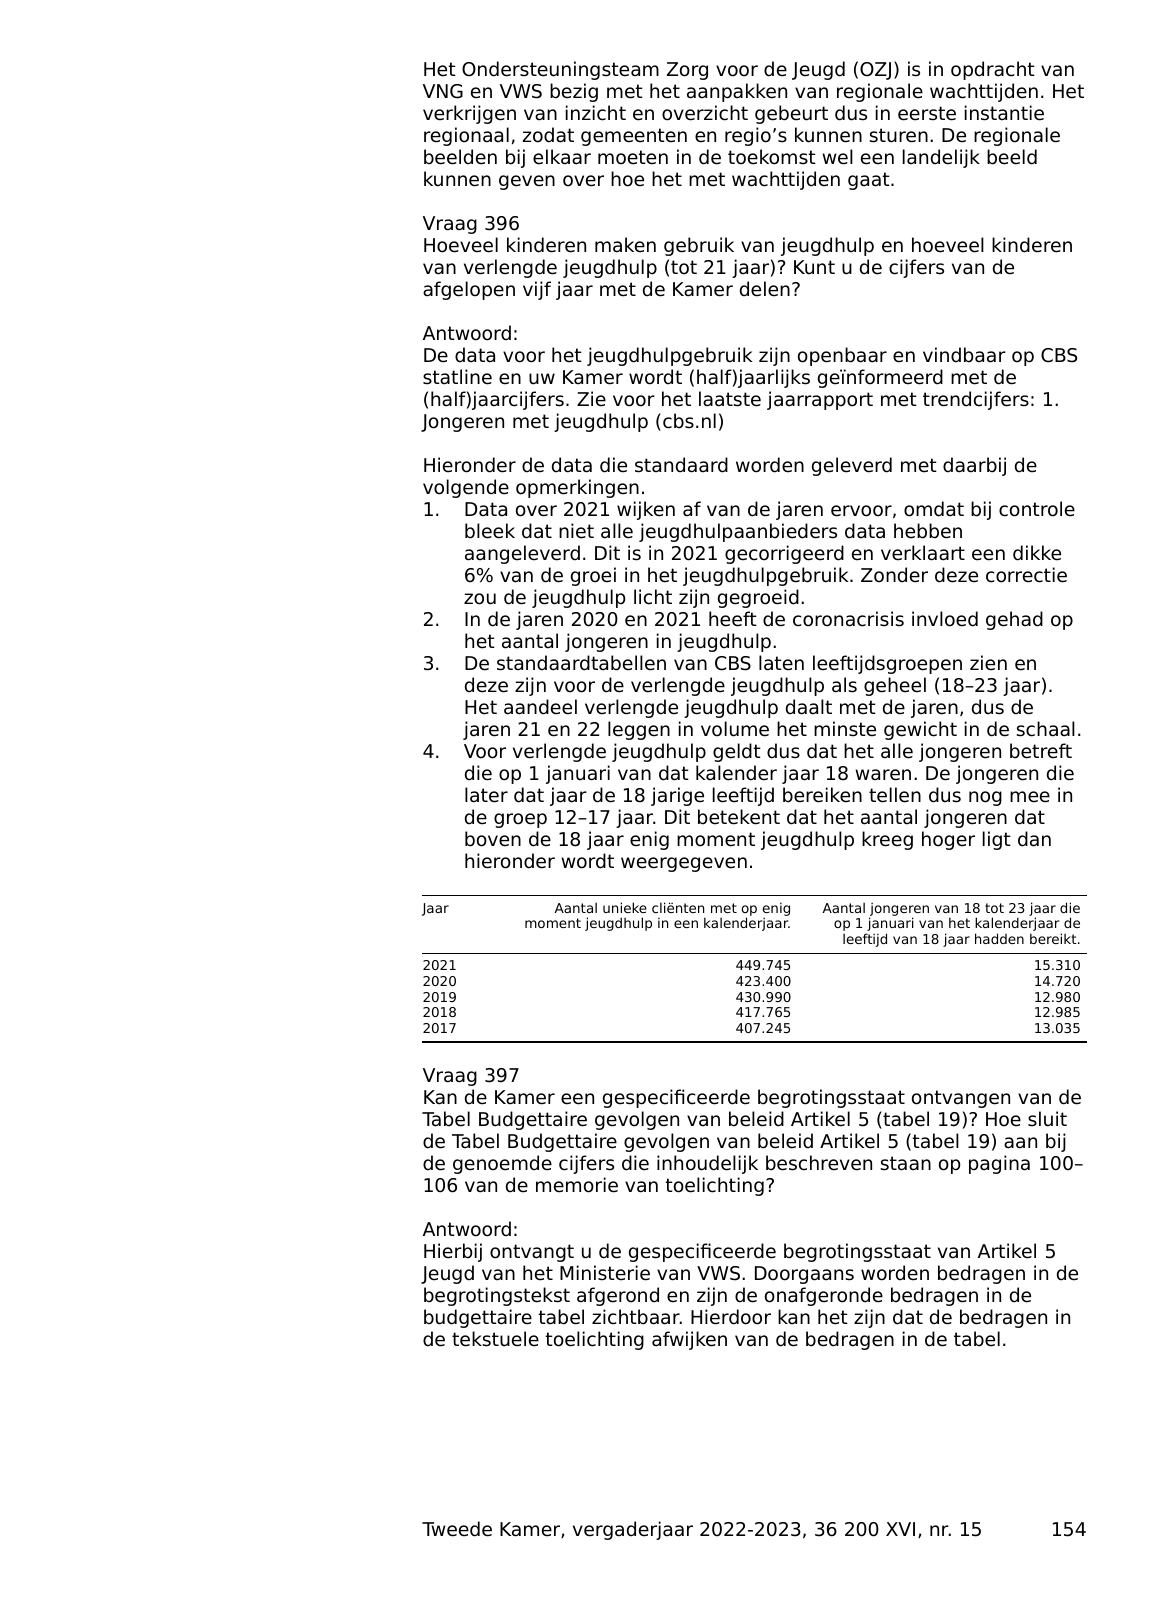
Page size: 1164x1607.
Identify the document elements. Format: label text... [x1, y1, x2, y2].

text 3. De standaardtabellen van CBS laten leeftijdsgroepen zien en deze zijn voor de verlengde jeugdhulp als geheel (18–23 jaar). Het aandeel verlengde jeugdhulp daalt met de jaren, dus de jaren 21 en 22 leggen in volume het minste gewicht in de schaal. [422, 653, 1087, 741]
table_cell 407.245 [502, 1021, 797, 1041]
table_cell 15.310 [797, 954, 1087, 974]
table_cell 2017 [422, 1021, 502, 1041]
text Antwoord: [422, 1219, 1087, 1241]
text Het Ondersteuningsteam Zorg voor de Jeugd (OZJ) is in opdracht van VNG en VWS bezig met het aanpakken van regionale wachttijden. Het verkrijgen van inzicht en overzicht gebeurt dus in eerste instantie regionaal, zodat gemeenten en regio’s kunnen sturen. De regionale beelden bij elkaar moeten in de toekomst wel een landelijk beeld kunnen geven over hoe het met wachttijden gaat. [422, 59, 1087, 191]
table_header Jaar [422, 896, 502, 952]
text Vraag 396 [422, 213, 1087, 235]
table_header Aantal unieke cliënten met op enig moment jeugdhulp in een kalenderjaar. [502, 896, 797, 952]
table_cell 14.720 [797, 974, 1087, 989]
table_cell 430.990 [502, 990, 797, 1005]
table_cell 13.035 [797, 1021, 1087, 1041]
text Hierbij ontvangt u de gespecificeerde begrotingsstaat van Artikel 5 Jeugd van het Ministerie van VWS. Doorgaans worden bedragen in de begrotingstekst afgerond en zijn de onafgeronde bedragen in de budgettaire tabel zichtbaar. Hierdoor kan het zijn dat de bedragen in de tekstuele toelichting afwijken van de bedragen in de tabel. [422, 1241, 1087, 1351]
table_cell 2021 [422, 954, 502, 974]
table_cell 449.745 [502, 954, 797, 974]
text Vraag 397 [422, 1065, 1087, 1087]
text Antwoord: [422, 323, 1087, 345]
text Kan de Kamer een gespecificeerde begrotingsstaat ontvangen van de Tabel Budgettaire gevolgen van beleid Artikel 5 (tabel 19)? Hoe sluit de Tabel Budgettaire gevolgen van beleid Artikel 5 (tabel 19) aan bij de genoemde cijfers die inhoudelijk beschreven staan op pagina 100–106 van de memorie van toelichting? [422, 1087, 1087, 1197]
table_cell 12.980 [797, 990, 1087, 1005]
text Hieronder de data die standaard worden geleverd met daarbij de volgende opmerkingen. [422, 455, 1087, 499]
table_cell 2020 [422, 974, 502, 989]
text Hoeveel kinderen maken gebruik van jeugdhulp en hoeveel kinderen van verlengde jeugdhulp (tot 21 jaar)? Kunt u de cijfers van de afgelopen vijf jaar met de Kamer delen? [422, 235, 1087, 301]
table_header Aantal jongeren van 18 tot 23 jaar die op 1 januari van het kalenderjaar de leeftijd van 18 jaar hadden bereikt. [797, 896, 1087, 952]
table_cell 423.400 [502, 974, 797, 989]
table_cell 417.765 [502, 1005, 797, 1021]
table_cell 2019 [422, 990, 502, 1005]
text 4. Voor verlengde jeugdhulp geldt dus dat het alle jongeren betreft die op 1 januari van dat kalender jaar 18 waren. De jongeren die later dat jaar de 18 jarige leeftijd bereiken tellen dus nog mee in de groep 12–17 jaar. Dit betekent dat het aantal jongeren dat boven de 18 jaar enig moment jeugdhulp kreeg hoger ligt dan hieronder wordt weergegeven. [422, 741, 1087, 873]
text 1. Data over 2021 wijken af van de jaren ervoor, omdat bij controle bleek dat niet alle jeugdhulpaanbieders data hebben aangeleverd. Dit is in 2021 gecorrigeerd en verklaart een dikke 6% van de groei in het jeugdhulpgebruik. Zonder deze correctie zou de jeugdhulp licht zijn gegroeid. [422, 499, 1087, 609]
table_cell 12.985 [797, 1005, 1087, 1021]
table_cell 2018 [422, 1005, 502, 1021]
text De data voor het jeugdhulpgebruik zijn openbaar en vindbaar op CBS statline en uw Kamer wordt (half)jaarlijks geïnformeerd met de (half)jaarcijfers. Zie voor het laatste jaarrapport met trendcijfers: 1. Jongeren met jeugdhulp (cbs.nl) [422, 345, 1087, 433]
text 2. In de jaren 2020 en 2021 heeft de coronacrisis invloed gehad op het aantal jongeren in jeugdhulp. [422, 609, 1087, 653]
